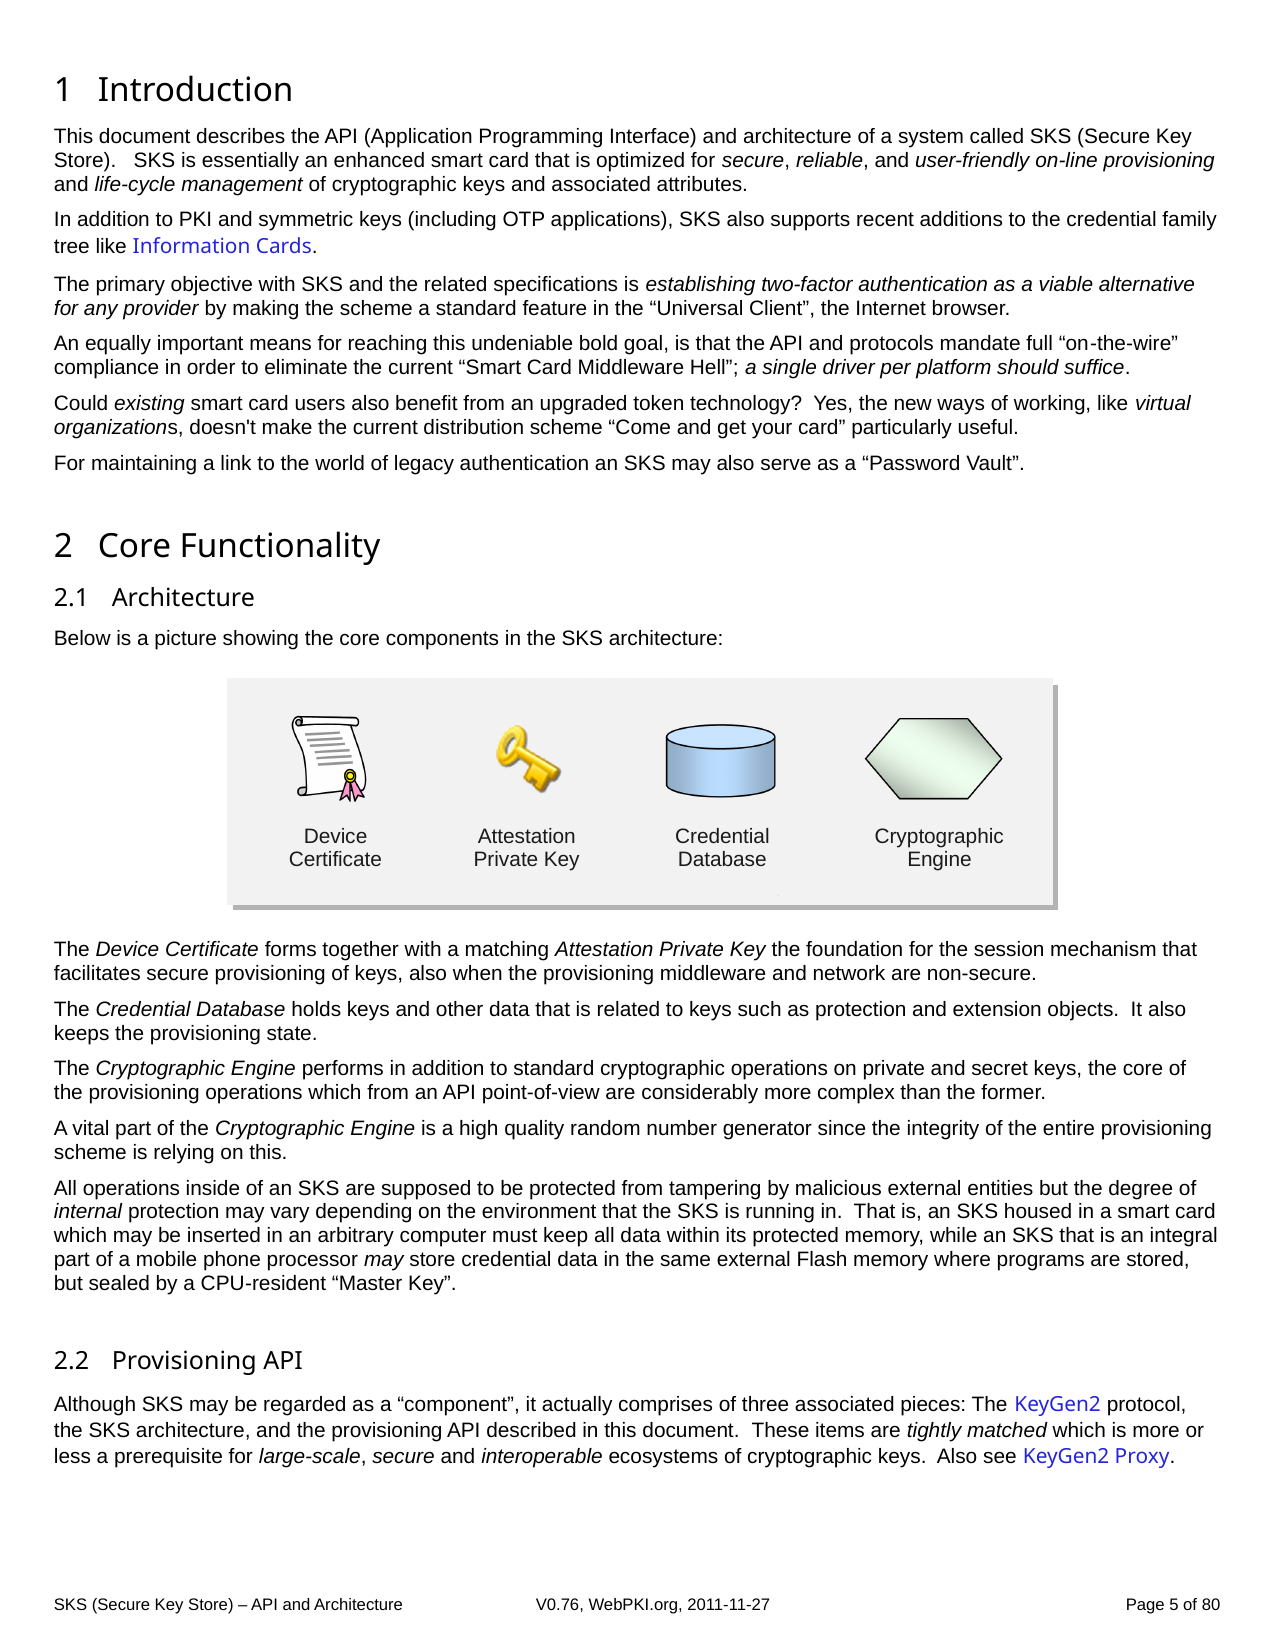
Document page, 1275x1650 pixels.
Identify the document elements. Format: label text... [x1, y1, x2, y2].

subtitle Core Functionality [54, 522, 1221, 567]
subtitle Introduction [54, 66, 1221, 111]
text Although SKS may be regarded as a “component”, it actually comprises of three associated pieces: The KeyGen2 protocol, the SKS architecture, and the provisioning API described in this document. These items are tightly matched which is more or less a prerequisite for large-scale, secure and interoperable ecosystems of cryptographic keys. Also see KeyGen2 Proxy. [54, 1389, 1221, 1470]
text This document describes the API (Application Programming Interface) and architecture of a system called SKS (Secure Key Store). SKS is essentially an enhanced smart card that is optimized for secure, reliable, and user-friendly on-line provisioning and life-cycle management of cryptographic keys and associated attributes. [54, 123, 1221, 195]
text The Device Certificate forms together with a matching Attestation Private Key the foundation for the session mechanism that facilitates secure provisioning of keys, also when the provisioning middleware and network are non-secure. [54, 662, 1221, 984]
text A vital part of the Cryptographic Engine is a high quality random number generator since the integrity of the entire provisioning scheme is relying on this. [54, 1116, 1221, 1164]
subtitle Provisioning API [54, 1343, 1221, 1377]
subtitle Architecture [54, 580, 1221, 614]
text In addition to PKI and symmetric keys (including OTP applications), SKS also supports recent additions to the credential family tree like Information Cards. [54, 207, 1221, 259]
text The primary objective with SKS and the related specifications is establishing two-factor authentication as a viable alternative for any provider by making the scheme a standard feature in the “Universal Client”, the Internet browser. [54, 271, 1221, 319]
text Below is a picture showing the core components in the SKS architecture: [54, 626, 1221, 650]
text Could existing smart card users also benefit from an upgraded token technology? Yes, the new ways of working, like virtual organizations, doesn't make the current distribution scheme “Come and get your card” particularly useful. [54, 391, 1221, 439]
text For maintaining a link to the world of legacy authentication an SKS may also serve as a “Password Vault”. [54, 450, 1221, 474]
text An equally important means for reaching this undeniable bold goal, is that the API and protocols mandate full “on‑the‑wire” compliance in order to eliminate the current “Smart Card Middleware Hell”; a single driver per platform should suffice. [54, 331, 1221, 379]
text The Cryptographic Engine performs in addition to standard cryptographic operations on private and secret keys, the core of the provisioning operations which from an API point-of-view are considerably more complex than the former. [54, 1056, 1221, 1104]
text The Credential Database holds keys and other data that is related to keys such as protection and extension objects. It also keeps the provisioning state. [54, 996, 1221, 1044]
text All operations inside of an SKS are supposed to be protected from tampering by malicious external entities but the degree of internal protection may vary depending on the environment that the SKS is running in. That is, an SKS housed in a smart card which may be inserted in an arbitrary computer must keep all data within its protected memory, while an SKS that is an integral part of a mobile phone processor may store credential data in the same external Flash memory where programs are stored, but sealed by a CPU‑resident “Master Key”. [54, 1175, 1221, 1295]
